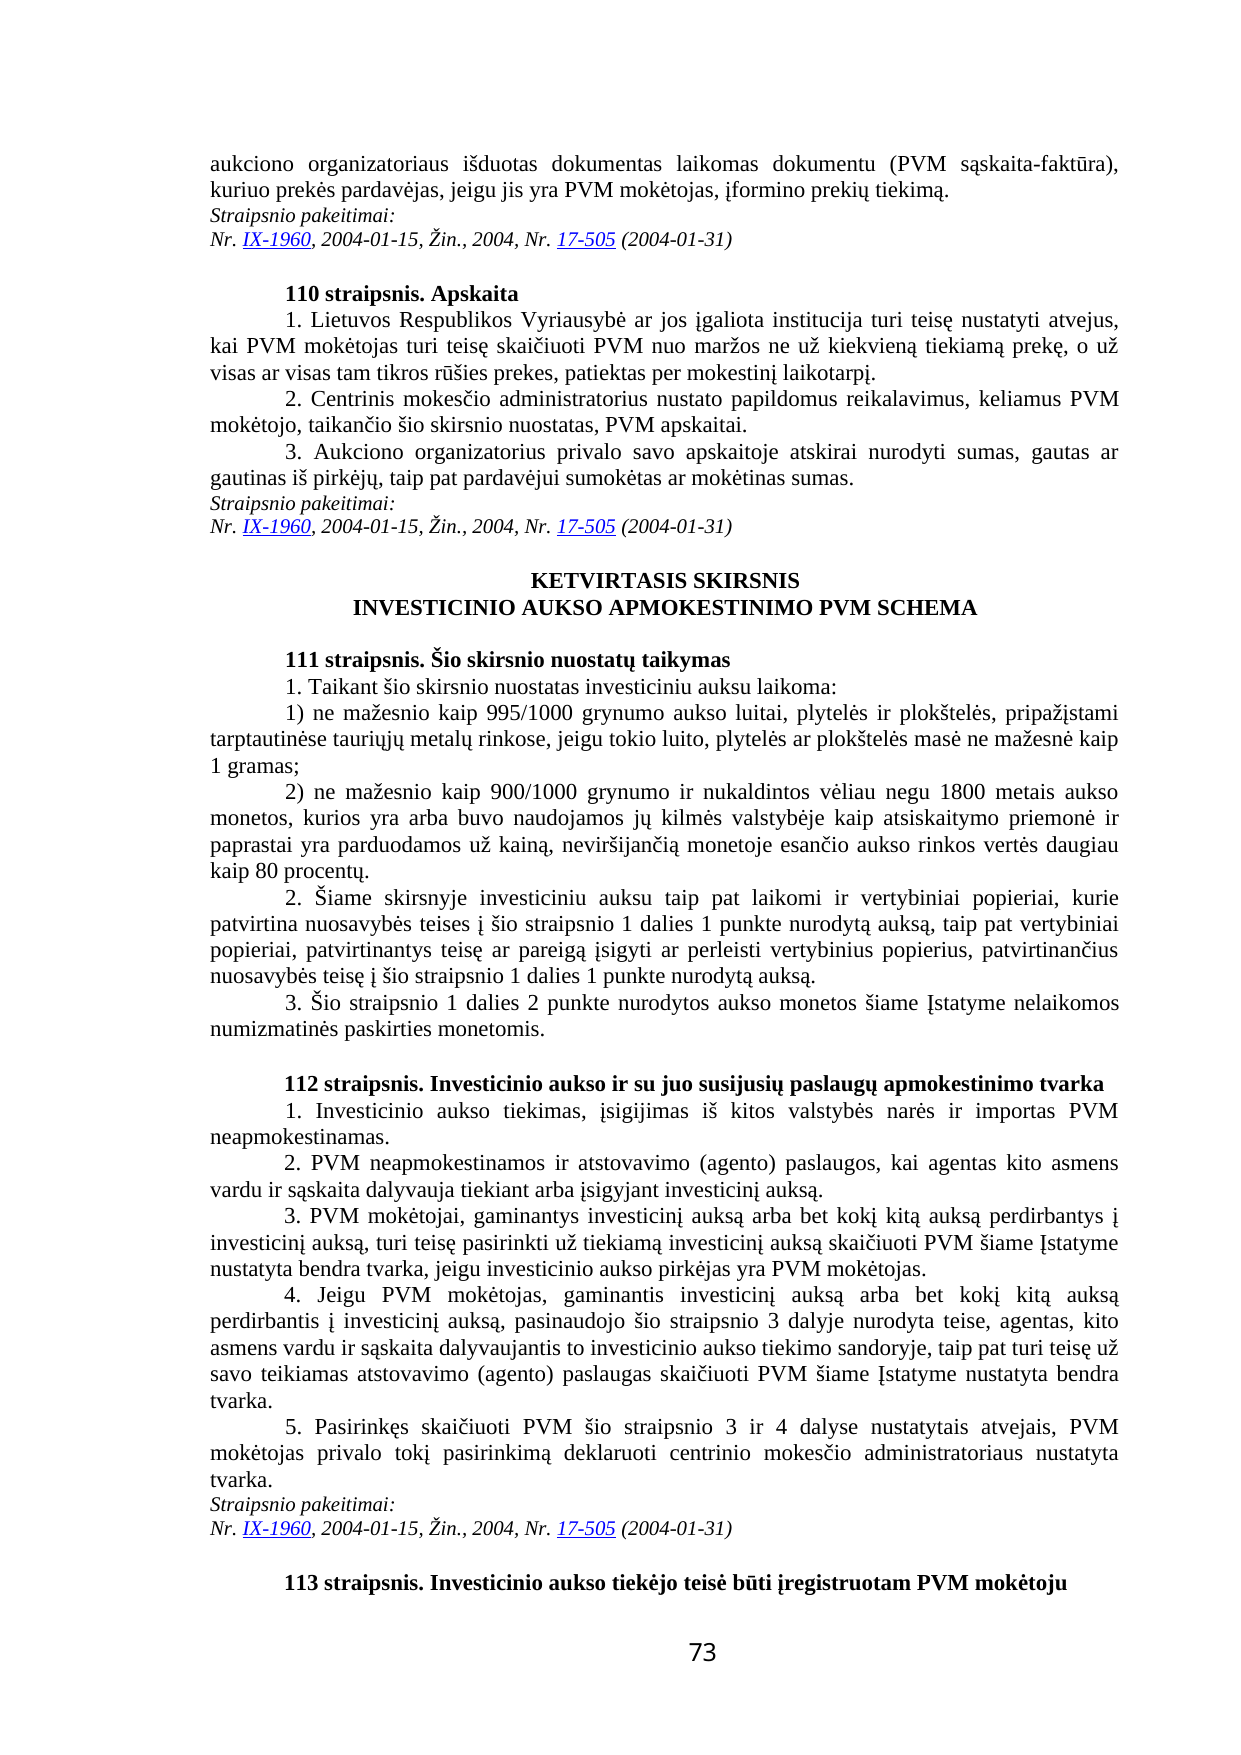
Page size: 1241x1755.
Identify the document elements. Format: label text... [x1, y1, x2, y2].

text 4. Jeigu PVM mokėtojas, gaminantis investicinį auksą arba bet kokį kitą auksą perdirbantis į investicinį auksą, pasinaudojo šio straipsnio 3 dalyje nurodyta teise, agentas, kito asmens vardu ir sąskaita dalyvaujantis to investicinio aukso tiekimo sandoryje, taip pat turi teisę už savo teikiamas atstovavimo (agento) paslaugas skaičiuoti PVM šiame Įstatyme nustatyta bendra tvarka. [210, 1281, 1120, 1413]
text Nr. IX-1960, 2004-01-15, Žin., 2004, Nr. 17-505 (2004-01-31) [210, 227, 1120, 251]
text Nr. IX-1960, 2004-01-15, Žin., 2004, Nr. 17-505 (2004-01-31) [210, 514, 1120, 538]
text 1. Investicinio aukso tiekimas, įsigijimas iš kitos valstybės narės ir importas PVM neapmokestinamas. [210, 1097, 1120, 1149]
text 3. PVM mokėtojai, gaminantys investicinį auksą arba bet kokį kitą auksą perdirbantys į investicinį auksą, turi teisę pasirinkti už tiekiamą investicinį auksą skaičiuoti PVM šiame Įstatyme nustatyta bendra tvarka, jeigu investicinio aukso pirkėjas yra PVM mokėtojas. [210, 1202, 1120, 1281]
text 2. PVM neapmokestinamos ir atstovavimo (agento) paslaugos, kai agentas kito asmens vardu ir sąskaita dalyvauja tiekiant arba įsigyjant investicinį auksą. [210, 1149, 1120, 1202]
text KETVIRTASIS SKIRSNIS [210, 567, 1120, 594]
text Straipsnio pakeitimai: [210, 490, 1120, 514]
text 110 straipsnis. Apskaita [210, 279, 1120, 306]
text 112 straipsnis. Investicinio aukso ir su juo susijusių paslaugų apmokestinimo tvarka [210, 1070, 1120, 1097]
text 1. Taikant šio skirsnio nuostatas investiciniu auksu laikoma: [210, 673, 1120, 699]
text 1. Lietuvos Respublikos Vyriausybė ar jos įgaliota institucija turi teisę nustatyti atvejus, kai PVM mokėtojas turi teisę skaičiuoti PVM nuo maržos ne už kiekvieną tiekiamą prekę, o už visas ar visas tam tikros rūšies prekes, patiektas per mokestinį laikotarpį. [210, 306, 1120, 385]
text 1) ne mažesnio kaip 995/1000 grynumo aukso luitai, plytelės ir plokštelės, pripažįstami tarptautinėse tauriųjų metalų rinkose, jeigu tokio luito, plytelės ar plokštelės masė ne mažesnė kaip 1 gramas; [210, 699, 1120, 778]
text 5. Pasirinkęs skaičiuoti PVM šio straipsnio 3 ir 4 dalyse nustatytais atvejais, PVM mokėtojas privalo tokį pasirinkimą deklaruoti centrinio mokesčio administratoriaus nustatyta tvarka. [210, 1413, 1120, 1492]
text 3. Šio straipsnio 1 dalies 2 punkte nurodytos aukso monetos šiame Įstatyme nelaikomos numizmatinės paskirties monetomis. [210, 989, 1120, 1042]
text Straipsnio pakeitimai: [210, 1492, 1120, 1516]
text Nr. IX-1960, 2004-01-15, Žin., 2004, Nr. 17-505 (2004-01-31) [210, 1516, 1120, 1540]
text 3. Aukciono organizatorius privalo savo apskaitoje atskirai nurodyti sumas, gautas ar gautinas iš pirkėjų, taip pat pardavėjui sumokėtas ar mokėtinas sumas. [210, 438, 1120, 490]
text 2. Centrinis mokesčio administratorius nustato papildomus reikalavimus, keliamus PVM mokėtojo, taikančio šio skirsnio nuostatas, PVM apskaitai. [210, 385, 1120, 438]
text aukciono organizatoriaus išduotas dokumentas laikomas dokumentu (PVM sąskaita-faktūra), kuriuo prekės pardavėjas, jeigu jis yra PVM mokėtojas, įformino prekių tiekimą. [210, 150, 1120, 203]
text 113 straipsnis. Investicinio aukso tiekėjo teisė būti įregistruotam PVM mokėtoju [210, 1569, 1120, 1595]
text 111 straipsnis. Šio skirsnio nuostatų taikymas [210, 646, 1120, 673]
text 2. Šiame skirsnyje investiciniu auksu taip pat laikomi ir vertybiniai popieriai, kurie patvirtina nuosavybės teises į šio straipsnio 1 dalies 1 punkte nurodytą auksą, taip pat vertybiniai popieriai, patvirtinantys teisę ar pareigą įsigyti ar perleisti vertybinius popierius, patvirtinančius nuosavybės teisę į šio straipsnio 1 dalies 1 punkte nurodytą auksą. [210, 883, 1120, 989]
text INVESTICINIO AUKSO APMOKESTINIMO PVM SCHEMA [210, 594, 1120, 620]
text Straipsnio pakeitimai: [210, 203, 1120, 227]
text 2) ne mažesnio kaip 900/1000 grynumo ir nukaldintos vėliau negu 1800 metais aukso monetos, kurios yra arba buvo naudojamos jų kilmės valstybėje kaip atsiskaitymo priemonė ir paprastai yra parduodamos už kainą, neviršijančią monetoje esančio aukso rinkos vertės daugiau kaip 80 procentų. [210, 778, 1120, 883]
